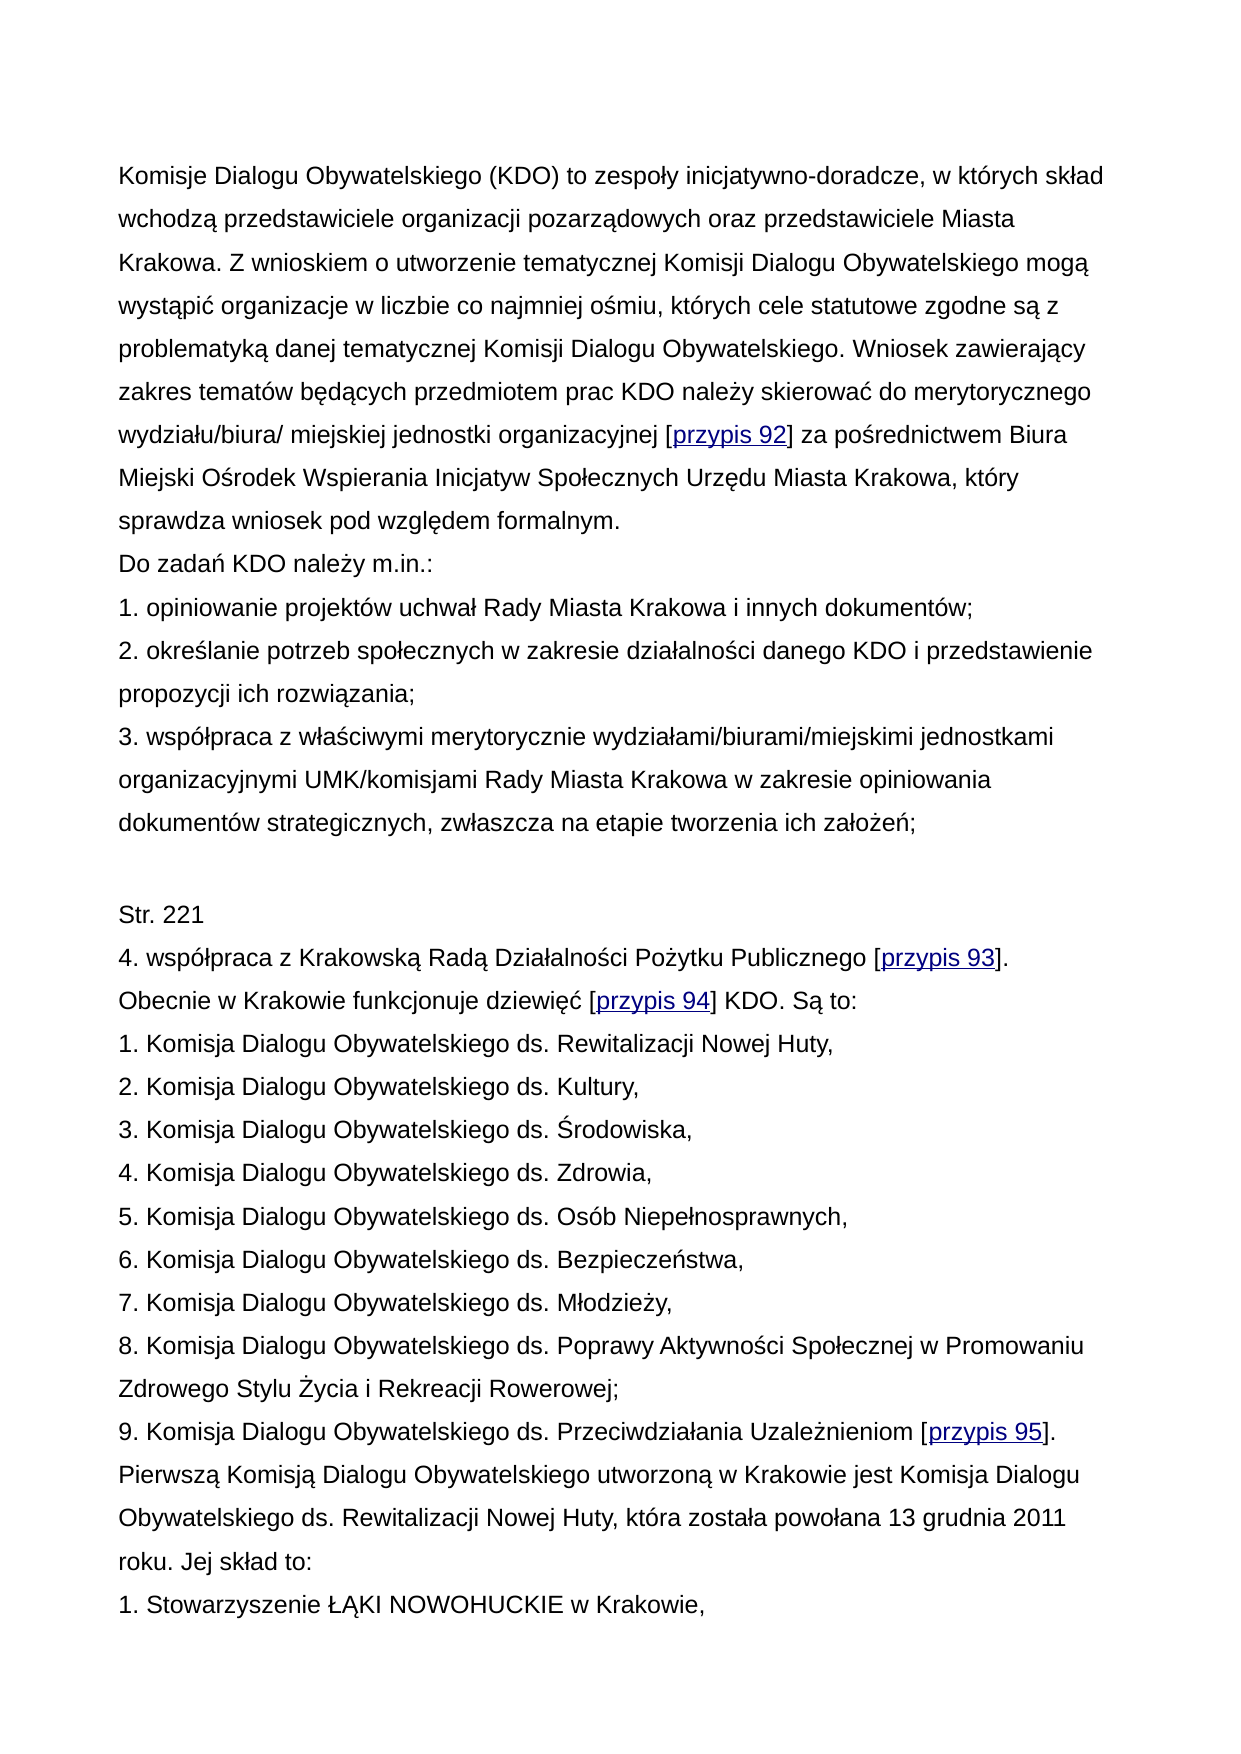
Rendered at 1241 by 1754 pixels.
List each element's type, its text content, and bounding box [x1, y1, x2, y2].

text 3. Komisja Dialogu Obywatelskiego ds. Środowiska, [118, 1115, 1122, 1144]
text Pierwszą Komisją Dialogu Obywatelskiego utworzoną w Krakowie jest Komisja Dialogu Obywatelskiego ds. Rewitalizacji Nowej Huty, która została powołana 13 grudnia 2011 roku. Jej skład to: [118, 1460, 1122, 1575]
text 2. określanie potrzeb społecznych w zakresie działalności danego KDO i przedstawienie propozycji ich rozwiązania; [118, 636, 1122, 707]
text 8. Komisja Dialogu Obywatelskiego ds. Poprawy Aktywności Społecznej w Promowaniu Zdrowego Stylu Życia i Rekreacji Rowerowej; [118, 1331, 1122, 1403]
text Obecnie w Krakowie funkcjonuje dziewięć [przypis 94] KDO. Są to: [118, 986, 1122, 1015]
text Str. 221 [118, 900, 1122, 928]
text 9. Komisja Dialogu Obywatelskiego ds. Przeciwdziałania Uzależnieniom [przypis 95]. [118, 1417, 1122, 1446]
text 6. Komisja Dialogu Obywatelskiego ds. Bezpieczeństwa, [118, 1245, 1122, 1273]
text 5. Komisja Dialogu Obywatelskiego ds. Osób Niepełnosprawnych, [118, 1202, 1122, 1230]
text 4. współpraca z Krakowską Radą Działalności Pożytku Publicznego [przypis 93]. [118, 943, 1122, 972]
text Do zadań KDO należy m.in.: [118, 549, 1122, 578]
text 1. Stowarzyszenie ŁĄKI NOWOHUCKIE w Krakowie, [118, 1590, 1122, 1618]
text 4. Komisja Dialogu Obywatelskiego ds. Zdrowia, [118, 1158, 1122, 1187]
text 1. Komisja Dialogu Obywatelskiego ds. Rewitalizacji Nowej Huty, [118, 1029, 1122, 1058]
text 3. współpraca z właściwymi merytorycznie wydziałami/biurami/miejskimi jednostkami organizacyjnymi UMK/komisjami Rady Miasta Krakowa w zakresie opiniowania dokumentów strategicznych, zwłaszcza na etapie tworzenia ich założeń; [118, 722, 1122, 837]
text Komisje Dialogu Obywatelskiego (KDO) to zespoły inicjatywno-doradcze, w których skład wchodzą przedstawiciele organizacji pozarządowych oraz przedstawiciele Miasta Krakowa. Z wnioskiem o utworzenie tematycznej Komisji Dialogu Obywatelskiego mogą wystąpić organizacje w liczbie co najmniej ośmiu, których cele statutowe zgodne są z problematyką danej tematycznej Komisji Dialogu Obywatelskiego. Wniosek zawierający zakres tematów będących przedmiotem prac KDO należy skierować do merytorycznego wydziału/biura/ miejskiej jednostki organizacyjnej [przypis 92] za pośrednictwem Biura Miejski Ośrodek Wspierania Inicjatyw Społecznych Urzędu Miasta Krakowa, który sprawdza wniosek pod względem formalnym. [118, 161, 1122, 535]
text 7. Komisja Dialogu Obywatelskiego ds. Młodzieży, [118, 1288, 1122, 1317]
text 2. Komisja Dialogu Obywatelskiego ds. Kultury, [118, 1072, 1122, 1101]
text 1. opiniowanie projektów uchwał Rady Miasta Krakowa i innych dokumentów; [118, 592, 1122, 621]
